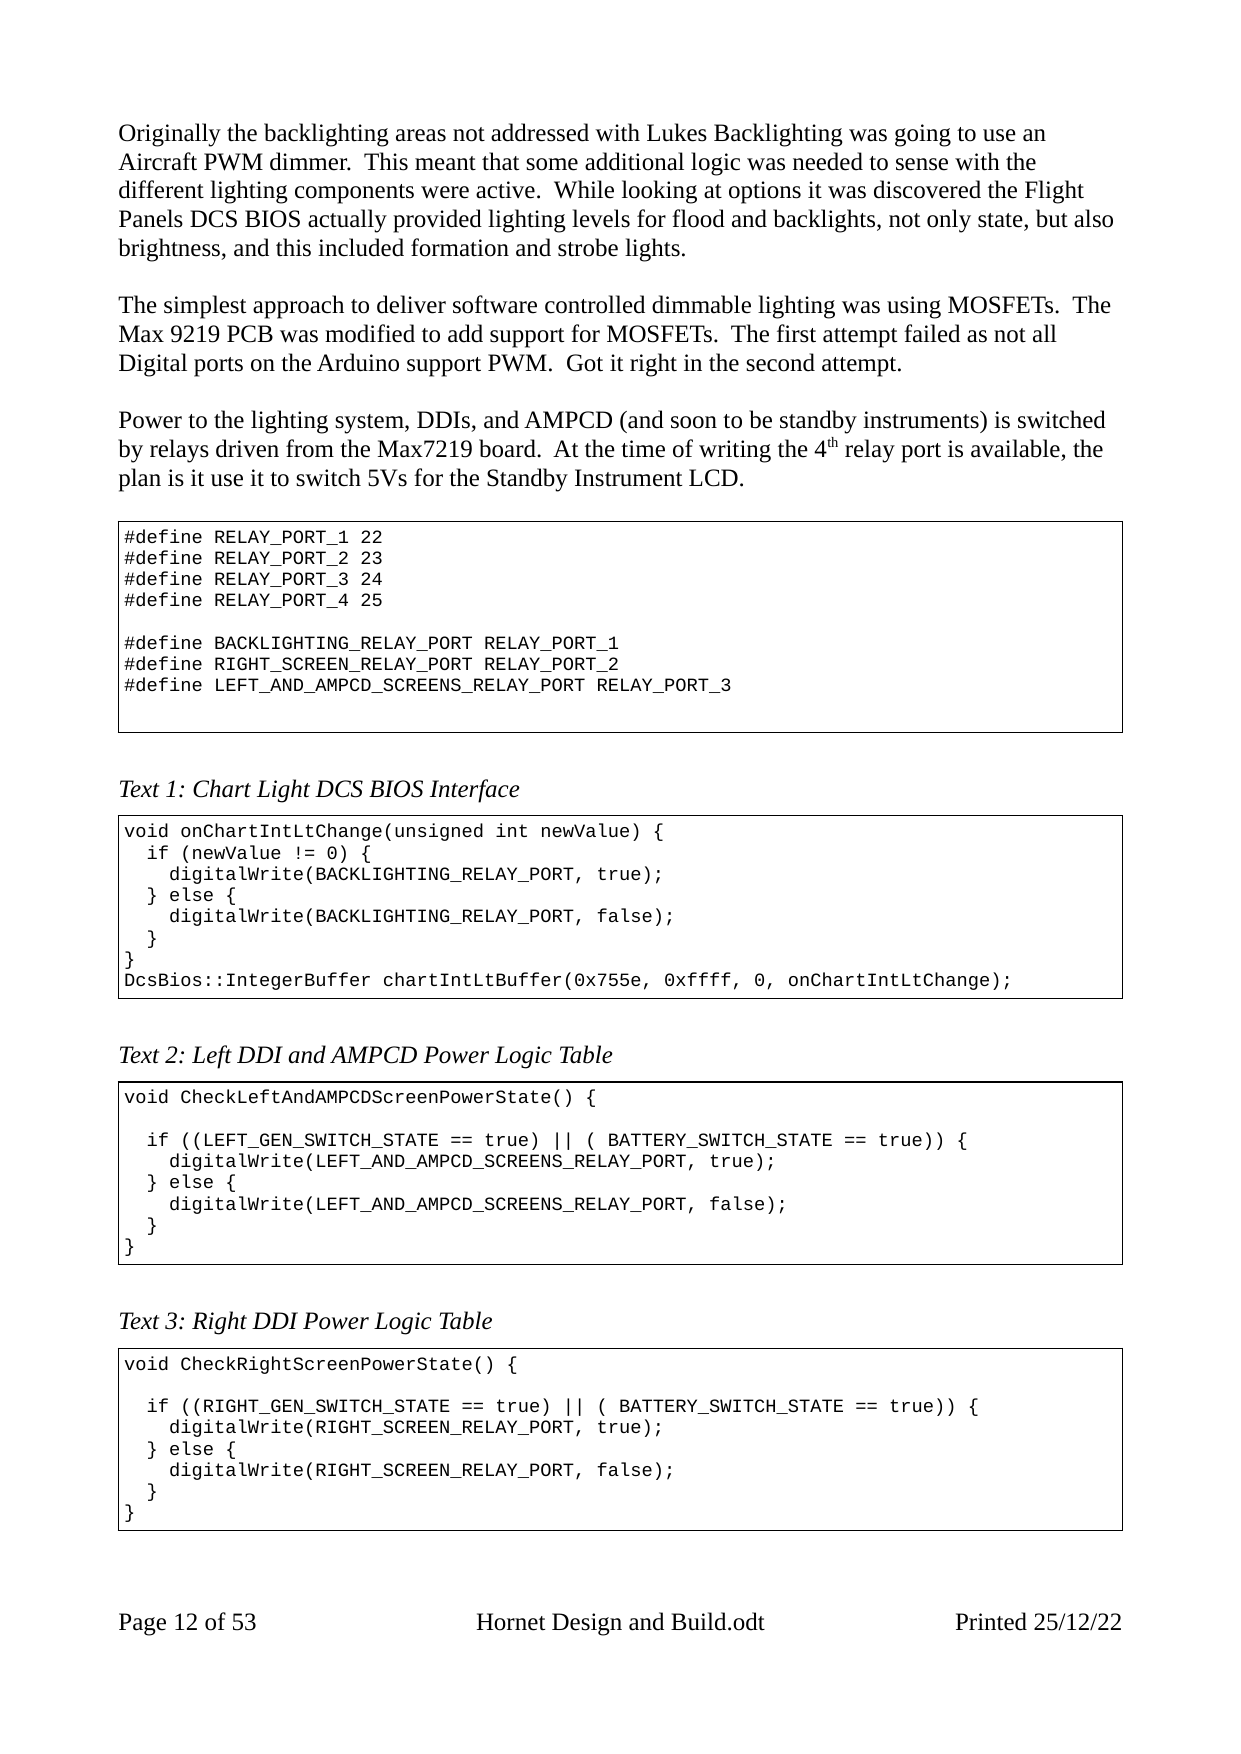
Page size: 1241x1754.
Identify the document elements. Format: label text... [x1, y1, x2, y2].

table_header void CheckLeftAndAMPCDScreenPowerState() { if ((LEFT_GEN_SWITCH_STATE == true) || ( BATTERY_SWITCH_STATE == true)) { digitalWrite(LEFT_AND_AMPCD_SCREENS_RELAY_PORT, true); } else { digitalWrite(LEFT_AND_AMPCD_SCREENS_RELAY_PORT, false); } } [119, 1083, 1122, 1264]
table_header void CheckRightScreenPowerState() { if ((RIGHT_GEN_SWITCH_STATE == true) || ( BATTERY_SWITCH_STATE == true)) { digitalWrite(RIGHT_SCREEN_RELAY_PORT, true); } else { digitalWrite(RIGHT_SCREEN_RELAY_PORT, false); } } [119, 1349, 1122, 1530]
text Power to the lighting system, DDIs, and AMPCD (and soon to be standby instruments) is switched by relays driven from the Max7219 board. At the time of writing the 4th relay port is available, the plan is it use it to switch 5Vs for the Standby Instrument LCD. [118, 406, 1122, 492]
table_header void onChartIntLtChange(unsigned int newValue) { if (newValue != 0) { digitalWrite(BACKLIGHTING_RELAY_PORT, true); } else { digitalWrite(BACKLIGHTING_RELAY_PORT, false); } } DcsBios::IntegerBuffer chartIntLtBuffer(0x755e, 0xffff, 0, onChartIntLtChange); [119, 816, 1122, 998]
text Text 1: Chart Light DCS BIOS Interface [118, 774, 1122, 803]
text Originally the backlighting areas not addressed with Lukes Backlighting was going to use an Aircraft PWM dimmer. This meant that some additional logic was needed to sense with the different lighting components were active. While looking at options it was discovered the Flight Panels DCS BIOS actually provided lighting levels for flood and backlights, not only state, but also brightness, and this included formation and strobe lights. [118, 118, 1122, 262]
table_header #define RELAY_PORT_1 22 #define RELAY_PORT_2 23 #define RELAY_PORT_3 24 #define RELAY_PORT_4 25 #define BACKLIGHTING_RELAY_PORT RELAY_PORT_1 #define RIGHT_SCREEN_RELAY_PORT RELAY_PORT_2 #define LEFT_AND_AMPCD_SCREENS_RELAY_PORT RELAY_PORT_3 [119, 522, 1122, 732]
text Text 3: Right DDI Power Logic Table [118, 1306, 1122, 1335]
text Text 2: Left DDI and AMPCD Power Logic Table [118, 1040, 1122, 1069]
text The simplest approach to deliver software controlled dimmable lighting was using MOSFETs. The Max 9219 PCB was modified to add support for MOSFETs. The first attempt failed as not all Digital ports on the Arduino support PWM. Got it right in the second attempt. [118, 291, 1122, 377]
